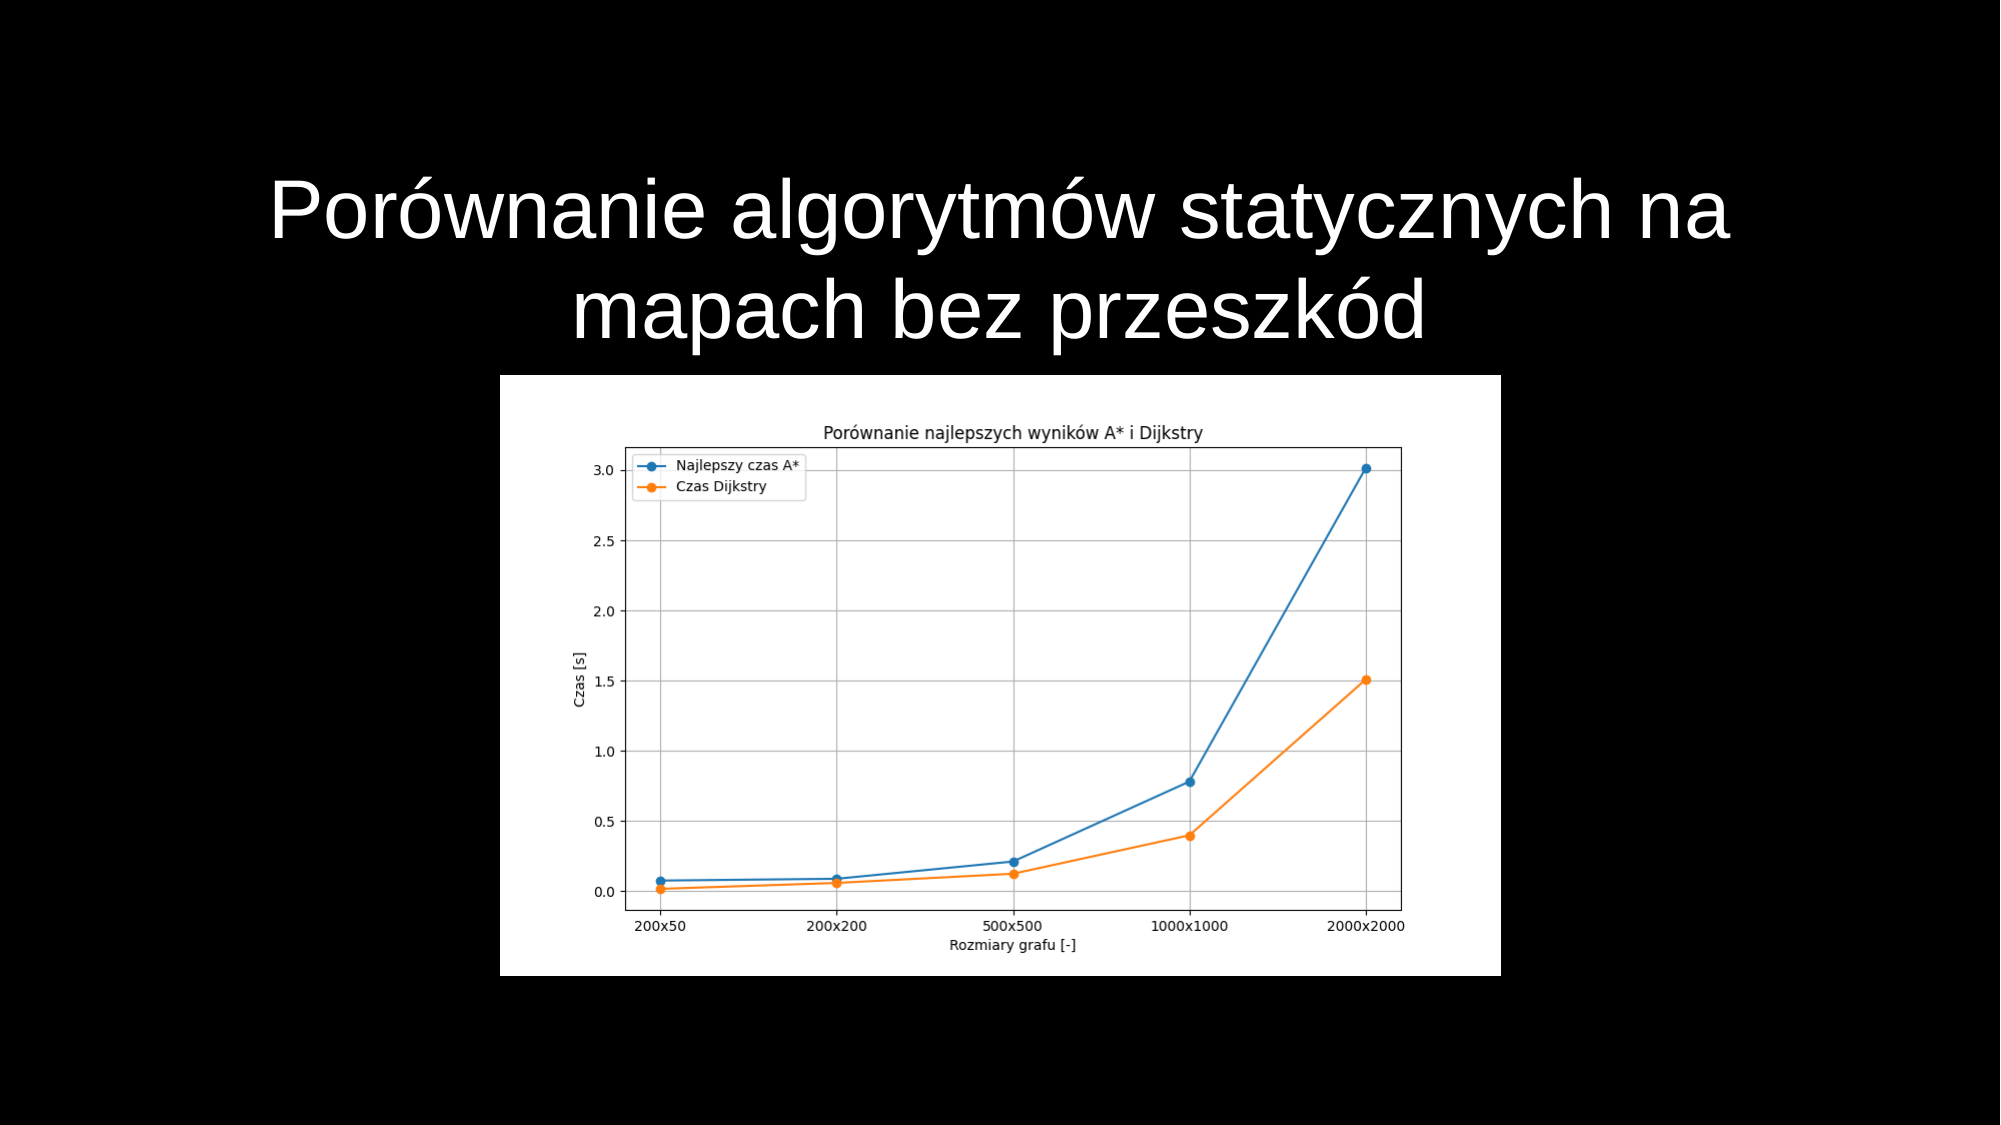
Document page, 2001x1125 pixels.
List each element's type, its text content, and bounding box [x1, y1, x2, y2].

title Porównanie algorytmów statycznych na mapach bez przeszkód [187, 143, 1813, 367]
picture [500, 375, 1501, 976]
